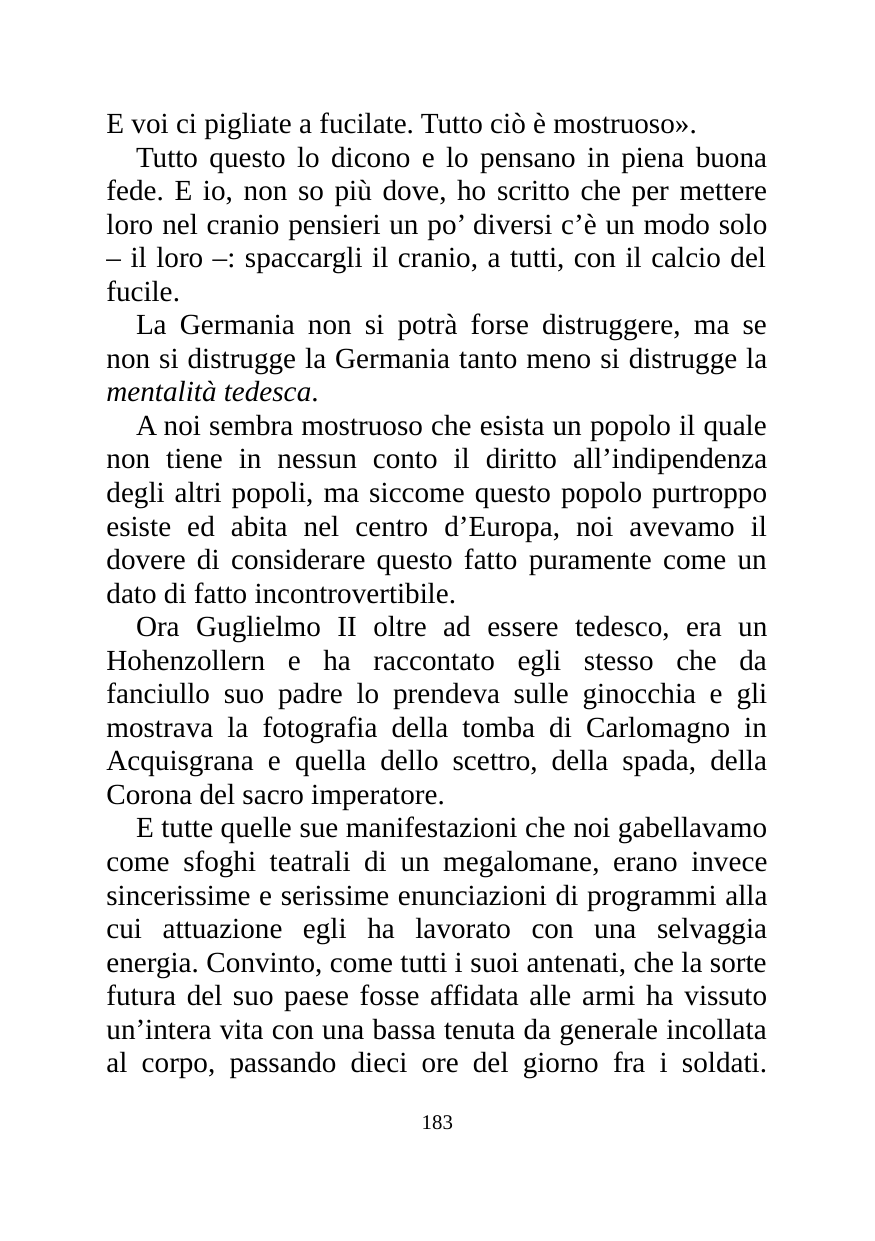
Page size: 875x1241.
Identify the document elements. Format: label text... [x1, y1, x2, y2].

text E tutte quelle sue manifestazioni che noi gabellavamo come sfoghi teatrali di un megalomane, erano invece sincerissime e serissime enunciazioni di programmi alla cui attuazione egli ha lavorato con una selvaggia energia. Convinto, come tutti i suoi antenati, che la sorte futura del suo paese fosse affidata alle armi ha vissuto un’intera vita con una bassa tenuta da generale incollata al corpo, passando dieci ore del giorno fra i soldati. [106, 811, 768, 1079]
text Ora Guglielmo II oltre ad essere tedesco, era un Hohenzollern e ha raccontato egli stesso che da fanciullo suo padre lo prendeva sulle ginocchia e gli mostrava la fotografia della tomba di Carlomagno in Acquisgrana e quella dello scettro, della spada, della Corona del sacro imperatore. [106, 609, 768, 811]
text La Germania non si potrà forse distruggere, ma se non si distrugge la Germania tanto meno si distrugge la mentalità tedesca. [106, 307, 768, 408]
text E voi ci pigliate a fucilate. Tutto ciò è mostruoso». [106, 106, 768, 140]
text Tutto questo lo dicono e lo pensano in piena buona fede. E io, non so più dove, ho scritto che per mettere loro nel cranio pensieri un po’ diversi c’è un modo solo – il loro –: spaccargli il cranio, a tutti, con il calcio del fucile. [106, 140, 768, 307]
text A noi sembra mostruoso che esista un popolo il quale non tiene in nessun conto il diritto all’indipendenza degli altri popoli, ma siccome questo popolo purtroppo esiste ed abita nel centro d’Europa, noi avevamo il dovere di considerare questo fatto puramente come un dato di fatto incontrovertibile. [106, 408, 768, 609]
